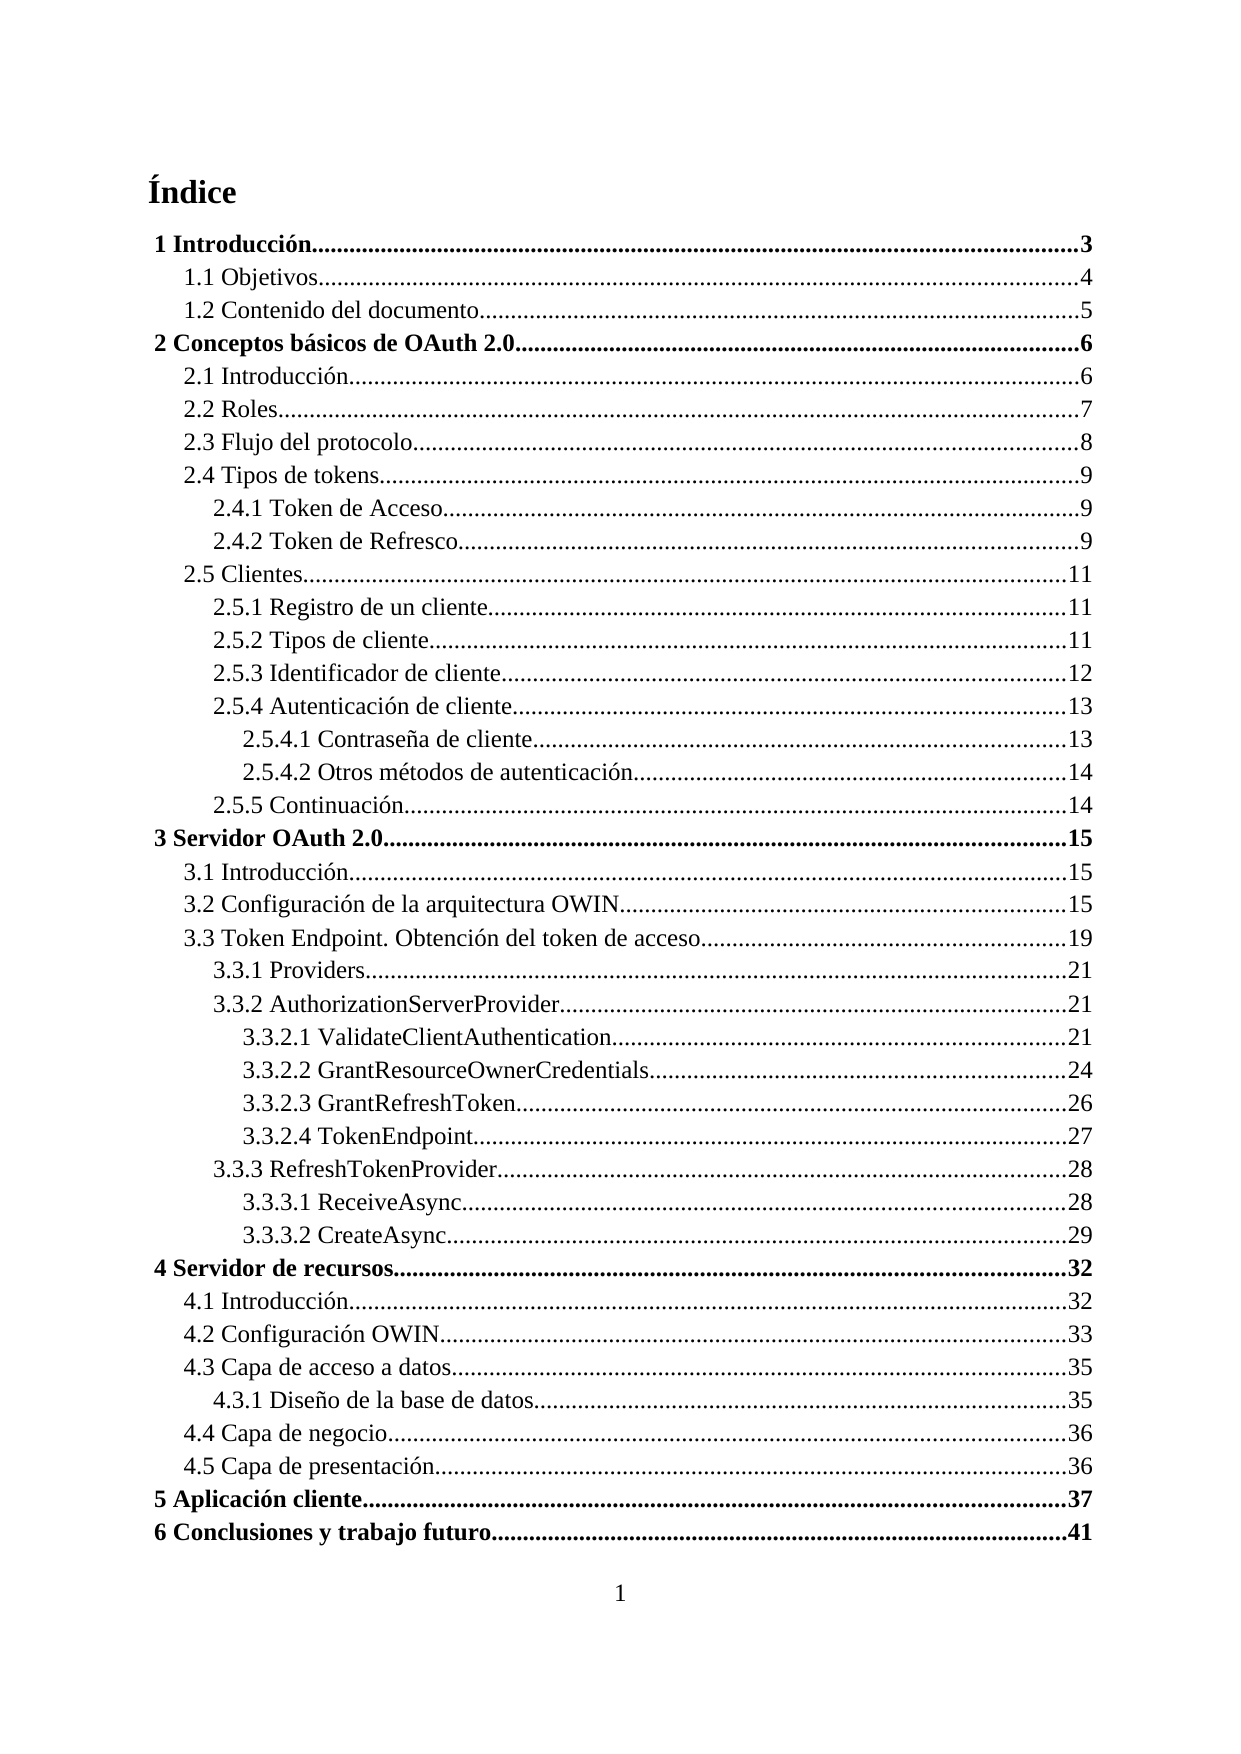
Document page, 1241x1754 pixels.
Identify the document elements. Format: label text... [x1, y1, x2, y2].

text 3.2 Configuración de la arquitectura OWIN 15 [177, 889, 1093, 918]
text 2.5.3 Identificador de cliente 12 [207, 658, 1093, 687]
text 3.1 Introducción 15 [177, 857, 1093, 885]
text 3 Servidor OAuth 2.0 15 [148, 823, 1093, 852]
text 4.4 Capa de negocio 36 [177, 1418, 1093, 1447]
text 1.1 Objetivos 4 [177, 262, 1093, 291]
subtitle Índice [148, 173, 1093, 211]
text 3.3.3.1 ReceiveAsync 28 [236, 1187, 1093, 1216]
text 2.5.4.2 Otros métodos de autenticación 14 [236, 757, 1093, 786]
text 2.2 Roles 7 [177, 394, 1093, 423]
text 3.3.2 AuthorizationServerProvider 21 [207, 989, 1093, 1017]
text 2.4.2 Token de Refresco 9 [207, 526, 1093, 555]
text 2.5.5 Continuación 14 [207, 791, 1093, 819]
text 4.2 Configuración OWIN 33 [177, 1319, 1093, 1348]
text 2.5 Clientes 11 [177, 559, 1093, 588]
text 3.3.1 Providers 21 [207, 956, 1093, 984]
text 4.3.1 Diseño de la base de datos 35 [207, 1385, 1093, 1414]
text 1.2 Contenido del documento 5 [177, 295, 1093, 324]
text 4.1 Introducción 32 [177, 1286, 1093, 1314]
text 4 Servidor de recursos 32 [148, 1253, 1093, 1282]
text 2.3 Flujo del protocolo 8 [177, 427, 1093, 456]
text 3.3.2.4 TokenEndpoint 27 [236, 1121, 1093, 1149]
text 3.3.3 RefreshTokenProvider 28 [207, 1154, 1093, 1182]
text 2.4.1 Token de Acceso 9 [207, 493, 1093, 522]
text 2.4 Tipos de tokens 9 [177, 460, 1093, 489]
text 2.5.1 Registro de un cliente 11 [207, 592, 1093, 621]
text 1 Introducción 3 [148, 229, 1093, 258]
text 2.1 Introducción 6 [177, 361, 1093, 390]
text 3.3 Token Endpoint. Obtención del token de acceso 19 [177, 923, 1093, 951]
text 3.3.2.3 GrantRefreshToken 26 [236, 1088, 1093, 1116]
text 3.3.3.2 CreateAsync 29 [236, 1220, 1093, 1248]
text 5 Aplicación cliente 37 [148, 1484, 1093, 1513]
text 3.3.2.1 ValidateClientAuthentication 21 [236, 1022, 1093, 1050]
text 4.3 Capa de acceso a datos 35 [177, 1352, 1093, 1381]
text 2.5.4.1 Contraseña de cliente 13 [236, 724, 1093, 753]
text 6 Conclusiones y trabajo futuro 41 [148, 1517, 1093, 1546]
text 2.5.2 Tipos de cliente 11 [207, 625, 1093, 654]
text 2 Conceptos básicos de OAuth 2.0 6 [148, 328, 1093, 357]
text 4.5 Capa de presentación 36 [177, 1451, 1093, 1480]
text 3.3.2.2 GrantResourceOwnerCredentials 24 [236, 1055, 1093, 1083]
text 2.5.4 Autenticación de cliente 13 [207, 691, 1093, 720]
